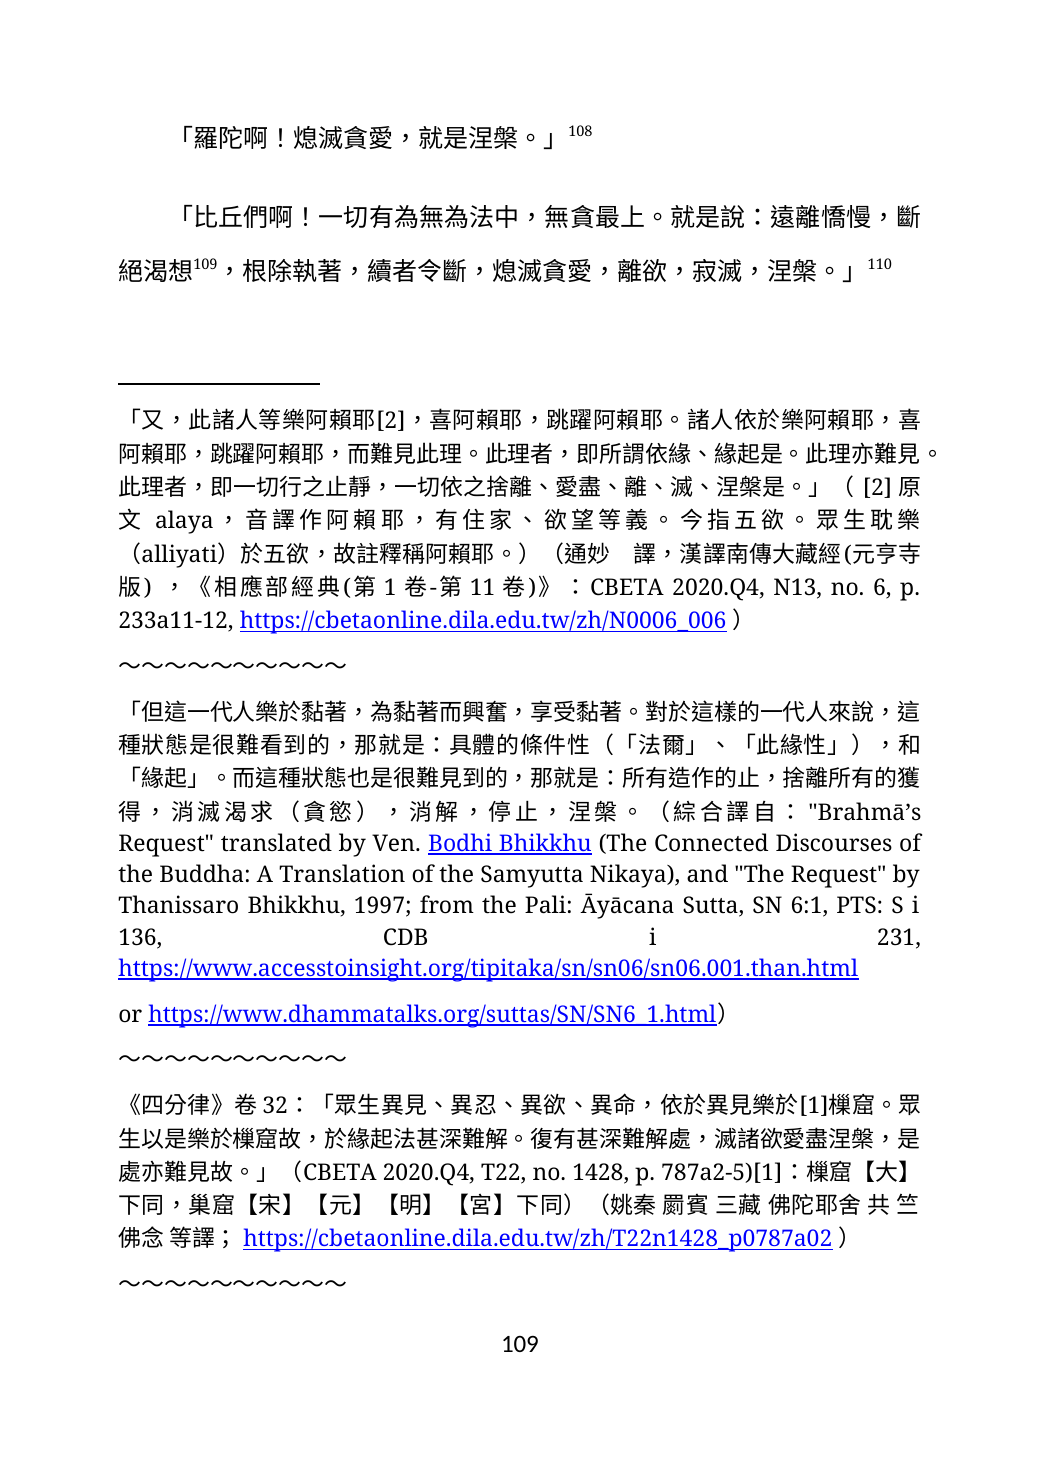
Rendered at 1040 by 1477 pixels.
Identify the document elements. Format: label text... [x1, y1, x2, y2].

text 《四分律》卷32：「眾生異見、異忍、異欲、異命，依於異見樂於[1]樔窟。眾生以是樂於樔窟故，於緣起法甚深難解。復有甚深難解處，滅諸欲愛盡涅槃，是處亦難見故。」（CBETA 2020.Q4, T22, no. 1428, p. 787a2-5)[1]：樔窟【大】下同，巢窟【宋】【元】【明】【宮】下同）（姚秦 罽賓 三藏 佛陀耶舍 共 竺佛念 等譯； https://cbetaonline.dila.edu.tw/zh/T22n1428_p0787a02 ） [118, 1087, 921, 1253]
text 「但這一代人樂於黏著，為黏著而興奮，享受黏著。對於這樣的一代人來說，這種狀態是很難看到的，那就是：具體的條件性（「法爾」、「此緣性」），和「緣起」。而這種狀態也是很難見到的，那就是：所有造作的止，捨離所有的獲得，消滅渴求（貪慾），消解，停止，涅槃。（綜合譯自："Brahmā’s Request" translated by Ven. Bodhi Bhikkhu (The Connected Discourses of the Buddha: A Translation of the Samyutta Nikaya), and "The Request" by Thanissaro Bhikkhu, 1997; from the Pali: Āyācana Sutta, SN 6:1, PTS: S i 136, CDB i 231, https://www.accesstoinsight.org/tipitaka/sn/sn06/sn06.001.than.html [118, 694, 921, 983]
text 「羅陀啊！熄滅貪愛，就是涅槃。」 [118, 118, 921, 154]
text or https://www.dhammatalks.org/suttas/SN/SN6_1.html） [118, 996, 921, 1029]
text ～～～～～～～～～～ [118, 648, 921, 681]
text 「比丘們啊！一切有為無為法中，無貪最上。就是說：遠離憍慢，斷絕渴想，根除執著，續者令斷，熄滅貪愛，離欲，寂滅，涅槃。」 [118, 197, 921, 288]
text ～～～～～～～～～～ [118, 1266, 921, 1299]
text 「又，此諸人等樂阿賴耶[2]，喜阿賴耶，跳躍阿賴耶。諸人依於樂阿賴耶，喜阿賴耶，跳躍阿賴耶，而難見此理。此理者，即所謂依緣、緣起是。此理亦難見。此理者，即一切行之止靜，一切依之捨離、愛盡、離、滅、涅槃是。」（ [2] 原文 alaya，音譯作阿賴耶，有住家、欲望等義。今指五欲。眾生耽樂（alliyati）於五欲，故註釋稱阿賴耶。）（通妙 譯，漢譯南傳大藏經(元亨寺版) ，《相應部經典(第1卷-第11卷)》：CBETA 2020.Q4, N13, no. 6, p. 233a11-12, https://cbetaonline.dila.edu.tw/zh/N0006_006 ） [118, 402, 921, 636]
text ～～～～～～～～～～ [118, 1041, 921, 1074]
